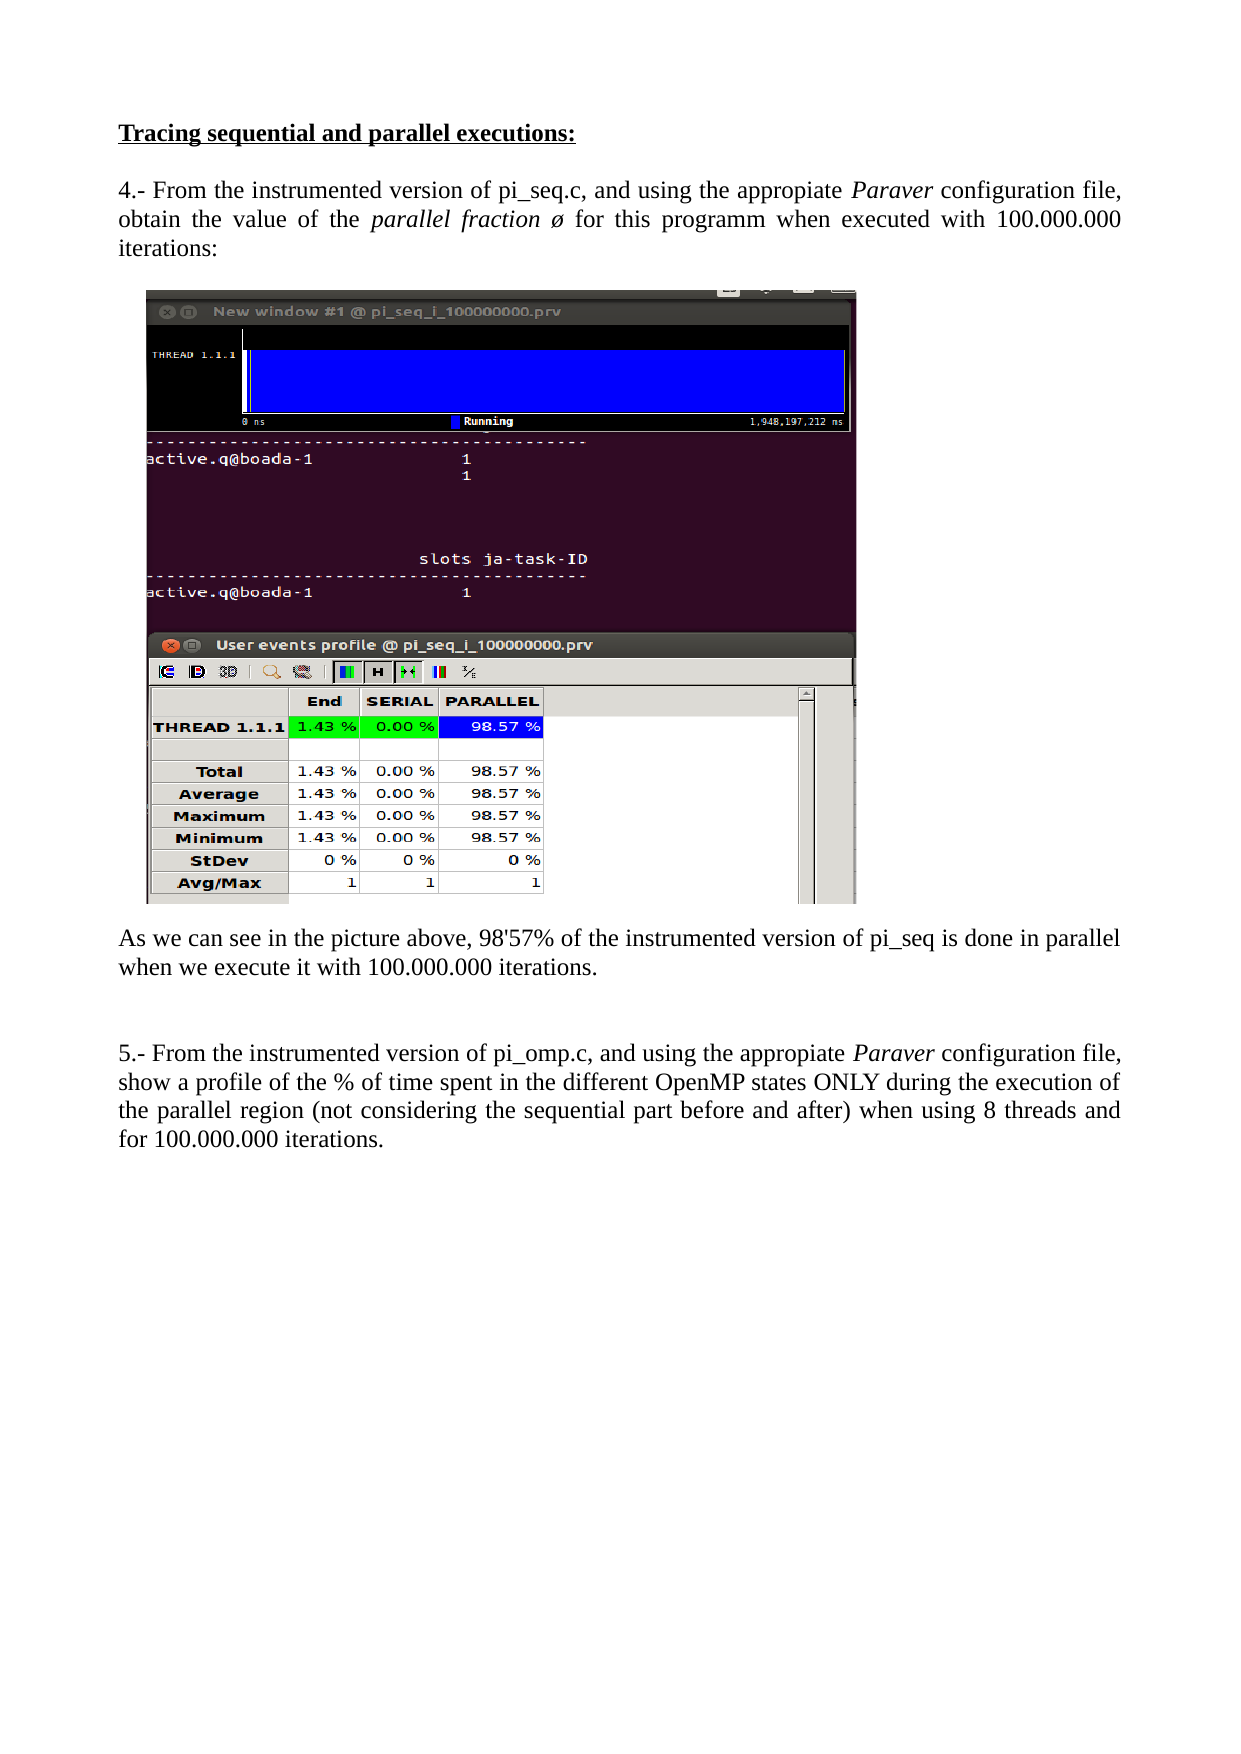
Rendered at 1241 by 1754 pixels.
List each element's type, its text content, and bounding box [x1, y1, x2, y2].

picture [146, 290, 857, 904]
text As we can see in the picture above, 98'57% of the instrumented version of pi_seq is done in parallel when we execute it with 100.000.000 iterations. [118, 923, 1122, 981]
text 5.- From the instrumented version of pi_omp.c, and using the appropiate Paraver configuration file, show a profile of the % of time spent in the different OpenMP states ONLY during the execution of the parallel region (not considering the sequential part before and after) when using 8 threads and for 100.000.000 iterations. [118, 1038, 1122, 1153]
text 4.- From the instrumented version of pi_seq.c, and using the appropiate Paraver configuration file, obtain the value of the parallel fraction ø for this programm when executed with 100.000.000 iterations: [118, 176, 1122, 262]
text Tracing sequential and parallel executions: [118, 118, 1122, 147]
